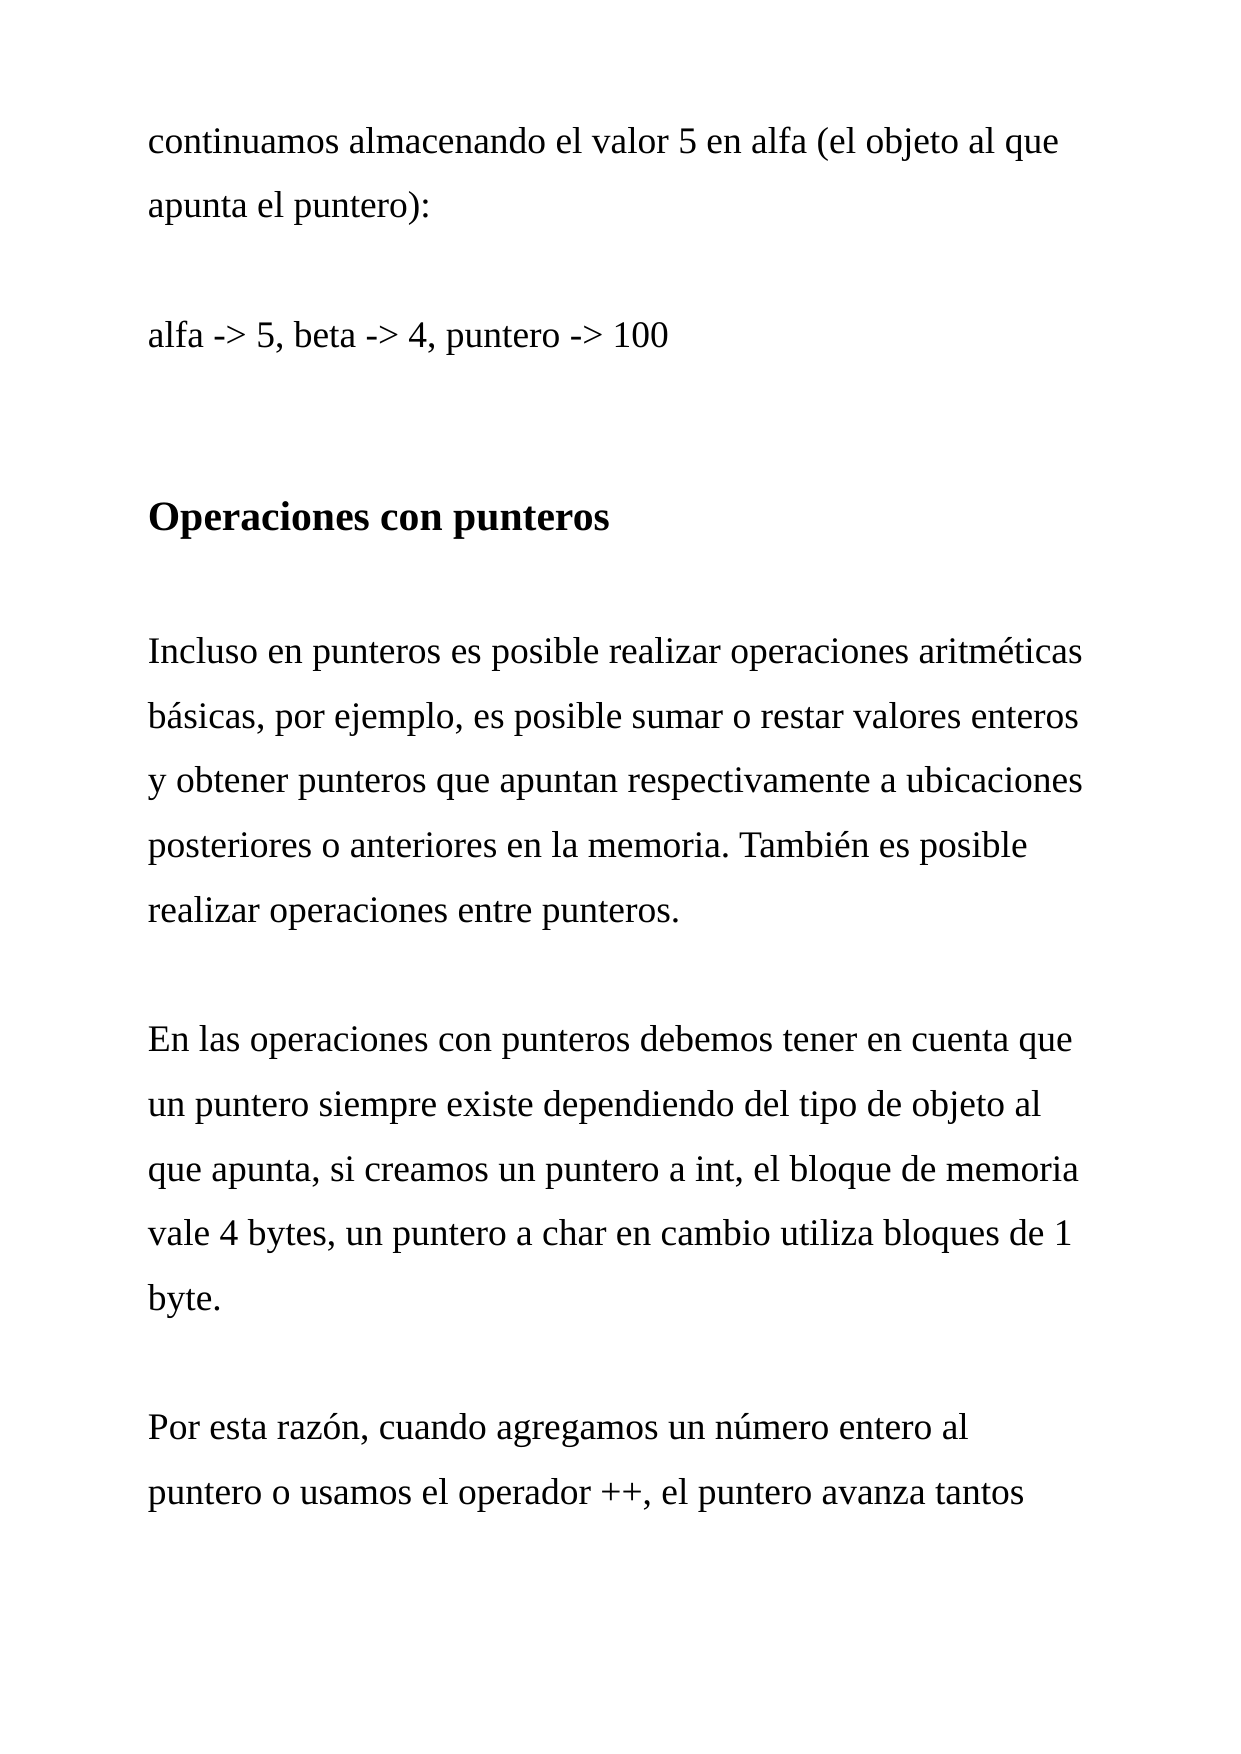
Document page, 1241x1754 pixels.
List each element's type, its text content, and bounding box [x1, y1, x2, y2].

text En las operaciones con punteros debemos tener en cuenta que un puntero siempre existe dependiendo del tipo de objeto al que apunta, si creamos un puntero a int, el bloque de memoria vale 4 bytes, un puntero a char en cambio utiliza bloques de 1 byte. [148, 1017, 1093, 1318]
text Operaciones con punteros [148, 492, 1093, 540]
text alfa -> 5, beta -> 4, puntero -> 100 [148, 312, 1093, 355]
text Incluso en punteros es posible realizar operaciones aritméticas básicas, por ejemplo, es posible sumar o restar valores enteros y obtener punteros que apuntan respectivamente a ubicaciones posteriores o anteriores en la memoria. También es posible realizar operaciones entre punteros. [148, 628, 1093, 930]
text continuamos almacenando el valor 5 en alfa (el objeto al que apunta el puntero): [148, 118, 1093, 226]
text Por esta razón, cuando agregamos un número entero al puntero o usamos el operador ++, el puntero avanza tantos [148, 1405, 1093, 1512]
